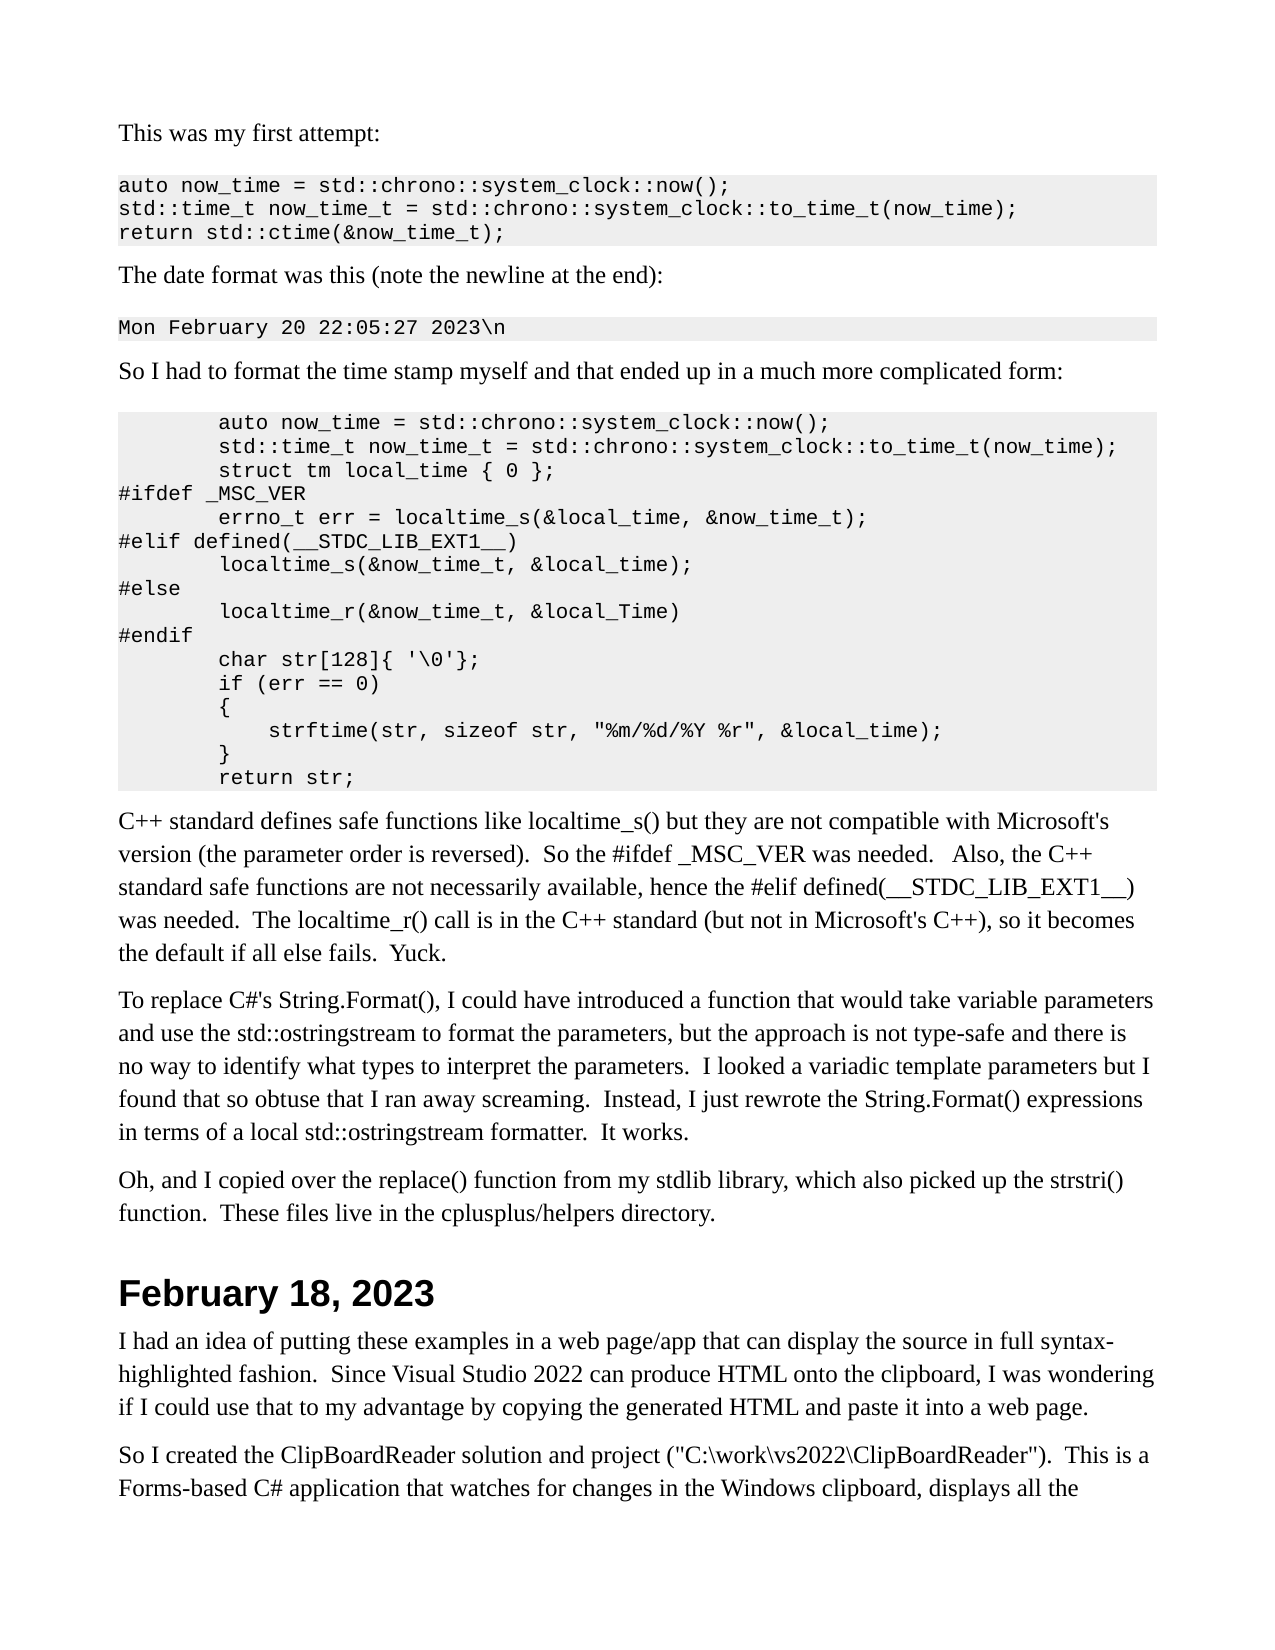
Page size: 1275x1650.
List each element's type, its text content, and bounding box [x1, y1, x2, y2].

text #else [118, 578, 1157, 602]
text To replace C#'s String.Format(), I could have introduced a function that would take variable parameters and use the std::ostringstream to format the parameters, but the approach is not type-safe and there is no way to identify what types to interpret the parameters. I looked a variadic template parameters but I found that so obtuse that I ran away screaming. Instead, I just rewrote the String.Format() expressions in terms of a local std::ostringstream formatter. It works. [118, 985, 1157, 1146]
text Mon February 20 22:05:27 2023\n [118, 317, 1157, 341]
text The date format was this (note the newline at the end): [118, 261, 1157, 289]
text C++ standard defines safe functions like localtime_s() but they are not compatible with Microsoft's version (the parameter order is reversed). So the #ifdef _MSC_VER was needed. Also, the C++ standard safe functions are not necessarily available, hence the #elif defined(__STDC_LIB_EXT1__) was needed. The localtime_r() call is in the C++ standard (but not in Microsoft's C++), so it becomes the default if all else fails. Yuck. [118, 806, 1157, 967]
text So I had to format the time stamp myself and that ended up in a much more complicated form: [118, 356, 1157, 384]
text struct tm local_time { 0 }; [118, 460, 1157, 483]
text char str[128]{ '\0'}; [118, 649, 1157, 672]
text #endif [118, 625, 1157, 649]
text auto now_time = std::chrono::system_clock::now(); [118, 412, 1157, 436]
text Oh, and I copied over the replace() function from my stdlib library, which also picked up the strstri() function. These files live in the cplusplus/helpers directory. [118, 1165, 1157, 1227]
text std::time_t now_time_t = std::chrono::system_clock::to_time_t(now_time); [118, 436, 1157, 460]
subtitle February 18, 2023 [118, 1271, 1157, 1314]
text strftime(str, sizeof str, "%m/%d/%Y %r", &local_time); [118, 720, 1157, 743]
text This was my first attempt: [118, 118, 1157, 147]
text I had an idea of putting these examples in a web page/app that can display the source in full syntax-highlighted fashion. Since Visual Studio 2022 can produce HTML onto the clipboard, I was wondering if I could use that to my advantage by copying the generated HTML and paste it into a web page. [118, 1326, 1157, 1421]
text { [118, 696, 1157, 720]
text } [118, 743, 1157, 767]
text So I created the ClipBoardReader solution and project ("C:\work\vs2022\ClipBoardReader"). This is a Forms-based C# application that watches for changes in the Windows clipboard, displays all the [118, 1440, 1157, 1502]
text if (err == 0) [118, 672, 1157, 696]
text #elif defined(__STDC_LIB_EXT1__) [118, 531, 1157, 554]
text localtime_r(&now_time_t, &local_Time) [118, 602, 1157, 625]
text #ifdef _MSC_VER [118, 483, 1157, 507]
text errno_t err = localtime_s(&local_time, &now_time_t); [118, 507, 1157, 531]
text auto now_time = std::chrono::system_clock::now(); [118, 175, 1157, 198]
text std::time_t now_time_t = std::chrono::system_clock::to_time_t(now_time); [118, 198, 1157, 222]
text return std::ctime(&now_time_t); [118, 222, 1157, 246]
text return str; [118, 767, 1157, 791]
text localtime_s(&now_time_t, &local_time); [118, 554, 1157, 578]
